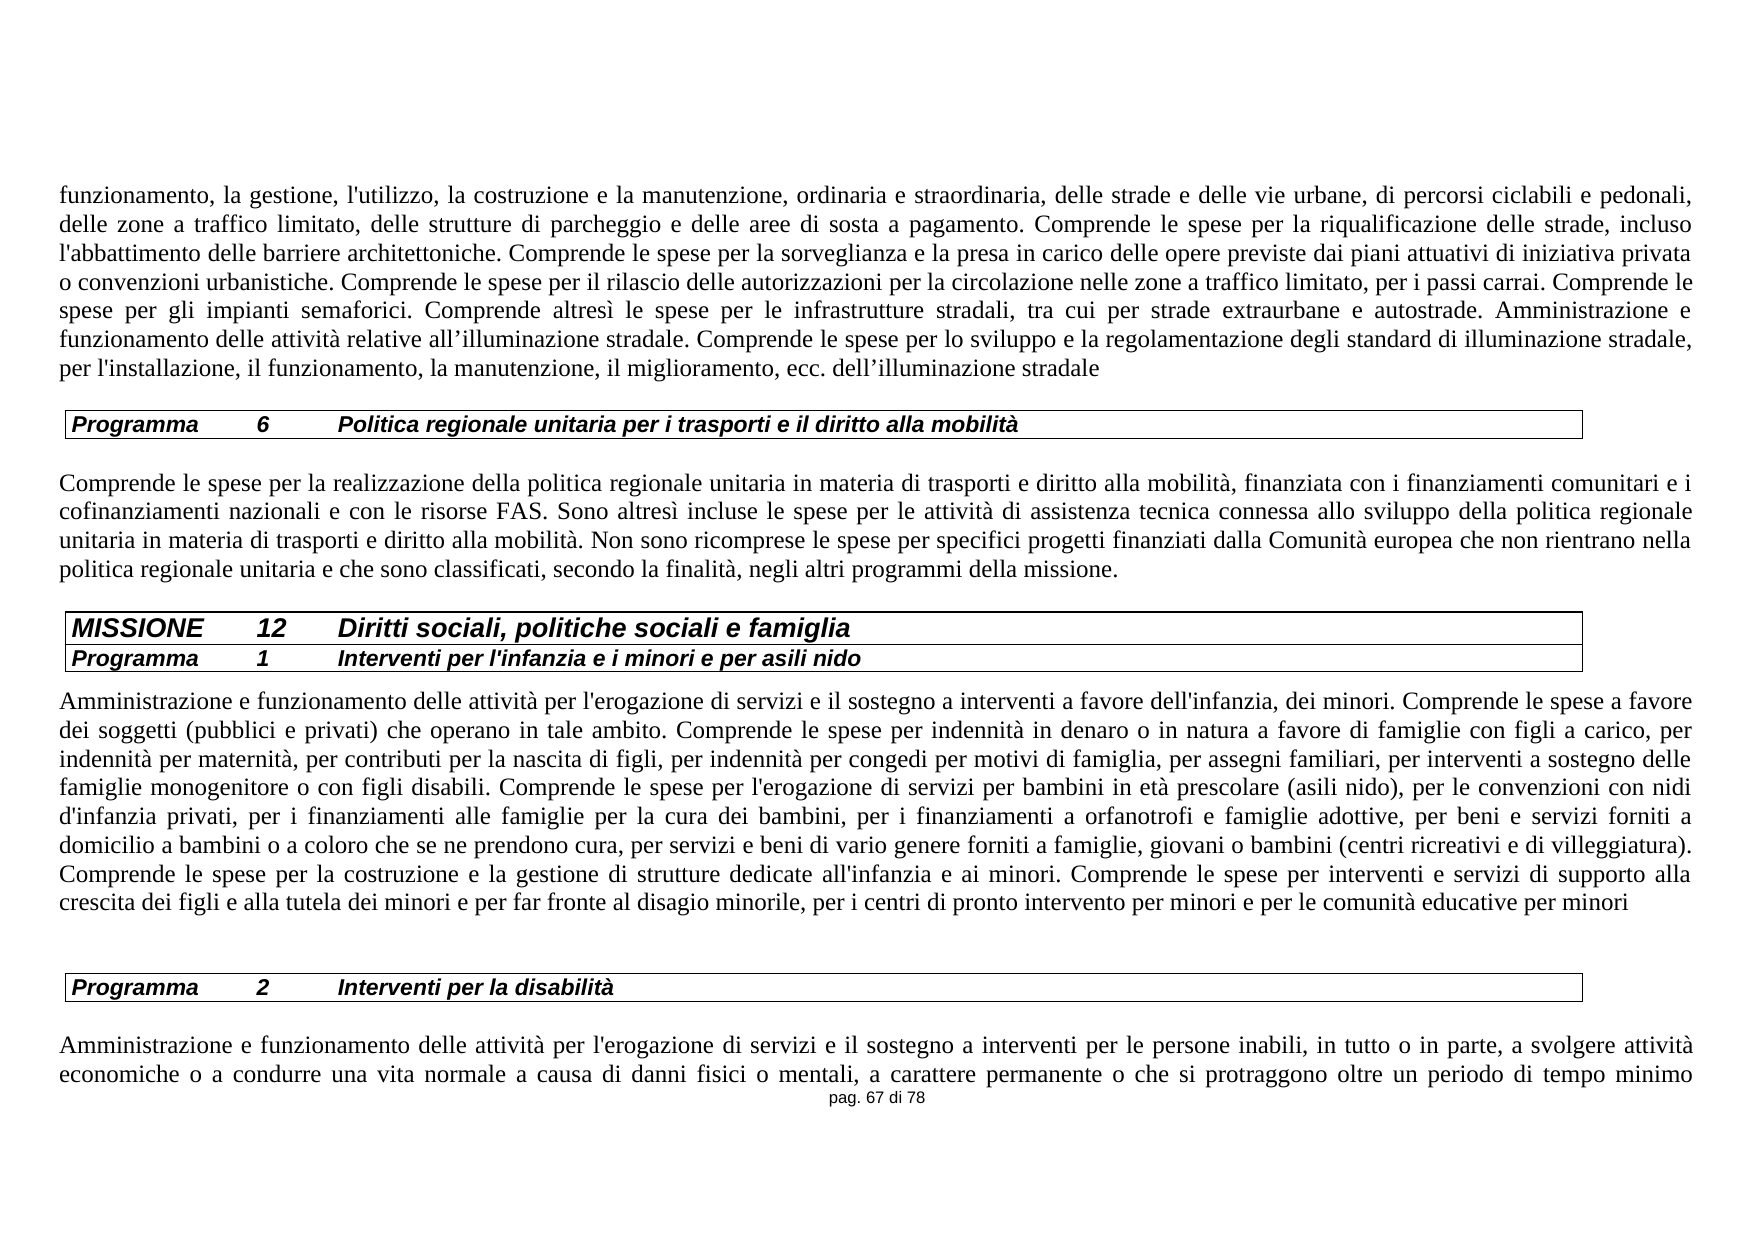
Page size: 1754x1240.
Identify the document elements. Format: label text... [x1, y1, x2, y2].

table_header Diritti sociali, politiche sociali e famiglia [331, 613, 1582, 644]
text Amministrazione e funzionamento delle attività per l'erogazione di servizi e il sostegno a interventi per le persone inabili, in tutto o in parte, a svolgere attività economiche o a condurre una vita normale a causa di danni fisici o mentali, a carattere permanente o che si protraggono oltre un periodo di tempo minimo [59, 1030, 1695, 1088]
text Amministrazione e funzionamento delle attività per l'erogazione di servizi e il sostegno a interventi a favore dell'infanzia, dei minori. Comprende le spese a favore dei soggetti (pubblici e privati) che operano in tale ambito. Comprende le spese per indennità in denaro o in natura a favore di famiglie con figli a carico, per indennità per maternità, per contributi per la nascita di figli, per indennità per congedi per motivi di famiglia, per assegni familiari, per interventi a sostegno delle famiglie monogenitore o con figli disabili. Comprende le spese per l'erogazione di servizi per bambini in età prescolare (asili nido), per le convenzioni con nidi d'infanzia privati, per i finanziamenti alle famiglie per la cura dei bambini, per i finanziamenti a orfanotrofi e famiglie adottive, per beni e servizi forniti a domicilio a bambini o a coloro che se ne prendono cura, per servizi e beni di vario genere forniti a famiglie, giovani o bambini (centri ricreativi e di villeggiatura). Comprende le spese per la costruzione e la gestione di strutture dedicate all'infanzia e ai minori. Comprende le spese per interventi e servizi di supporto alla crescita dei figli e alla tutela dei minori e per far fronte al disagio minorile, per i centri di pronto intervento per minori e per le comunità educative per minori [59, 686, 1695, 916]
text funzionamento, la gestione, l'utilizzo, la costruzione e la manutenzione, ordinaria e straordinaria, delle strade e delle vie urbane, di percorsi ciclabili e pedonali, delle zone a traffico limitato, delle strutture di parcheggio e delle aree di sosta a pagamento. Comprende le spese per la riqualificazione delle strade, incluso l'abbattimento delle barriere architettoniche. Comprende le spese per la sorveglianza e la presa in carico delle opere previste dai piani attuativi di iniziativa privata o convenzioni urbanistiche. Comprende le spese per il rilascio delle autorizzazioni per la circolazione nelle zone a traffico limitato, per i passi carrai. Comprende le spese per gli impianti semaforici. Comprende altresì le spese per le infrastrutture stradali, tra cui per strade extraurbane e autostrade. Amministrazione e funzionamento delle attività relative all’illuminazione stradale. Comprende le spese per lo sviluppo e la regolamentazione degli standard di illuminazione stradale, per l'installazione, il funzionamento, la manutenzione, il miglioramento, ecc. dell’illuminazione stradale [59, 180, 1695, 382]
table_header 12 [250, 613, 331, 644]
table_cell Programma [66, 645, 250, 671]
table_header Programma [66, 974, 250, 1001]
table_header MISSIONE [66, 613, 250, 644]
text Comprende le spese per la realizzazione della politica regionale unitaria in materia di trasporti e diritto alla mobilità, finanziata con i finanziamenti comunitari e i cofinanziamenti nazionali e con le risorse FAS. Sono altresì incluse le spese per le attività di assistenza tecnica connessa allo sviluppo della politica regionale unitaria in materia di trasporti e diritto alla mobilità. Non sono ricomprese le spese per specifici progetti finanziati dalla Comunità europea che non rientrano nella politica regionale unitaria e che sono classificati, secondo la finalità, negli altri programmi della missione. [59, 468, 1695, 583]
table_header 2 [250, 974, 331, 1001]
table_header 6 [250, 411, 331, 438]
table_header Politica regionale unitaria per i trasporti e il diritto alla mobilità [331, 411, 1582, 438]
table_header Programma [66, 411, 250, 438]
table_header Interventi per la disabilità [331, 974, 1582, 1001]
table_cell 1 [250, 645, 331, 671]
table_cell Interventi per l'infanzia e i minori e per asili nido [331, 645, 1582, 671]
